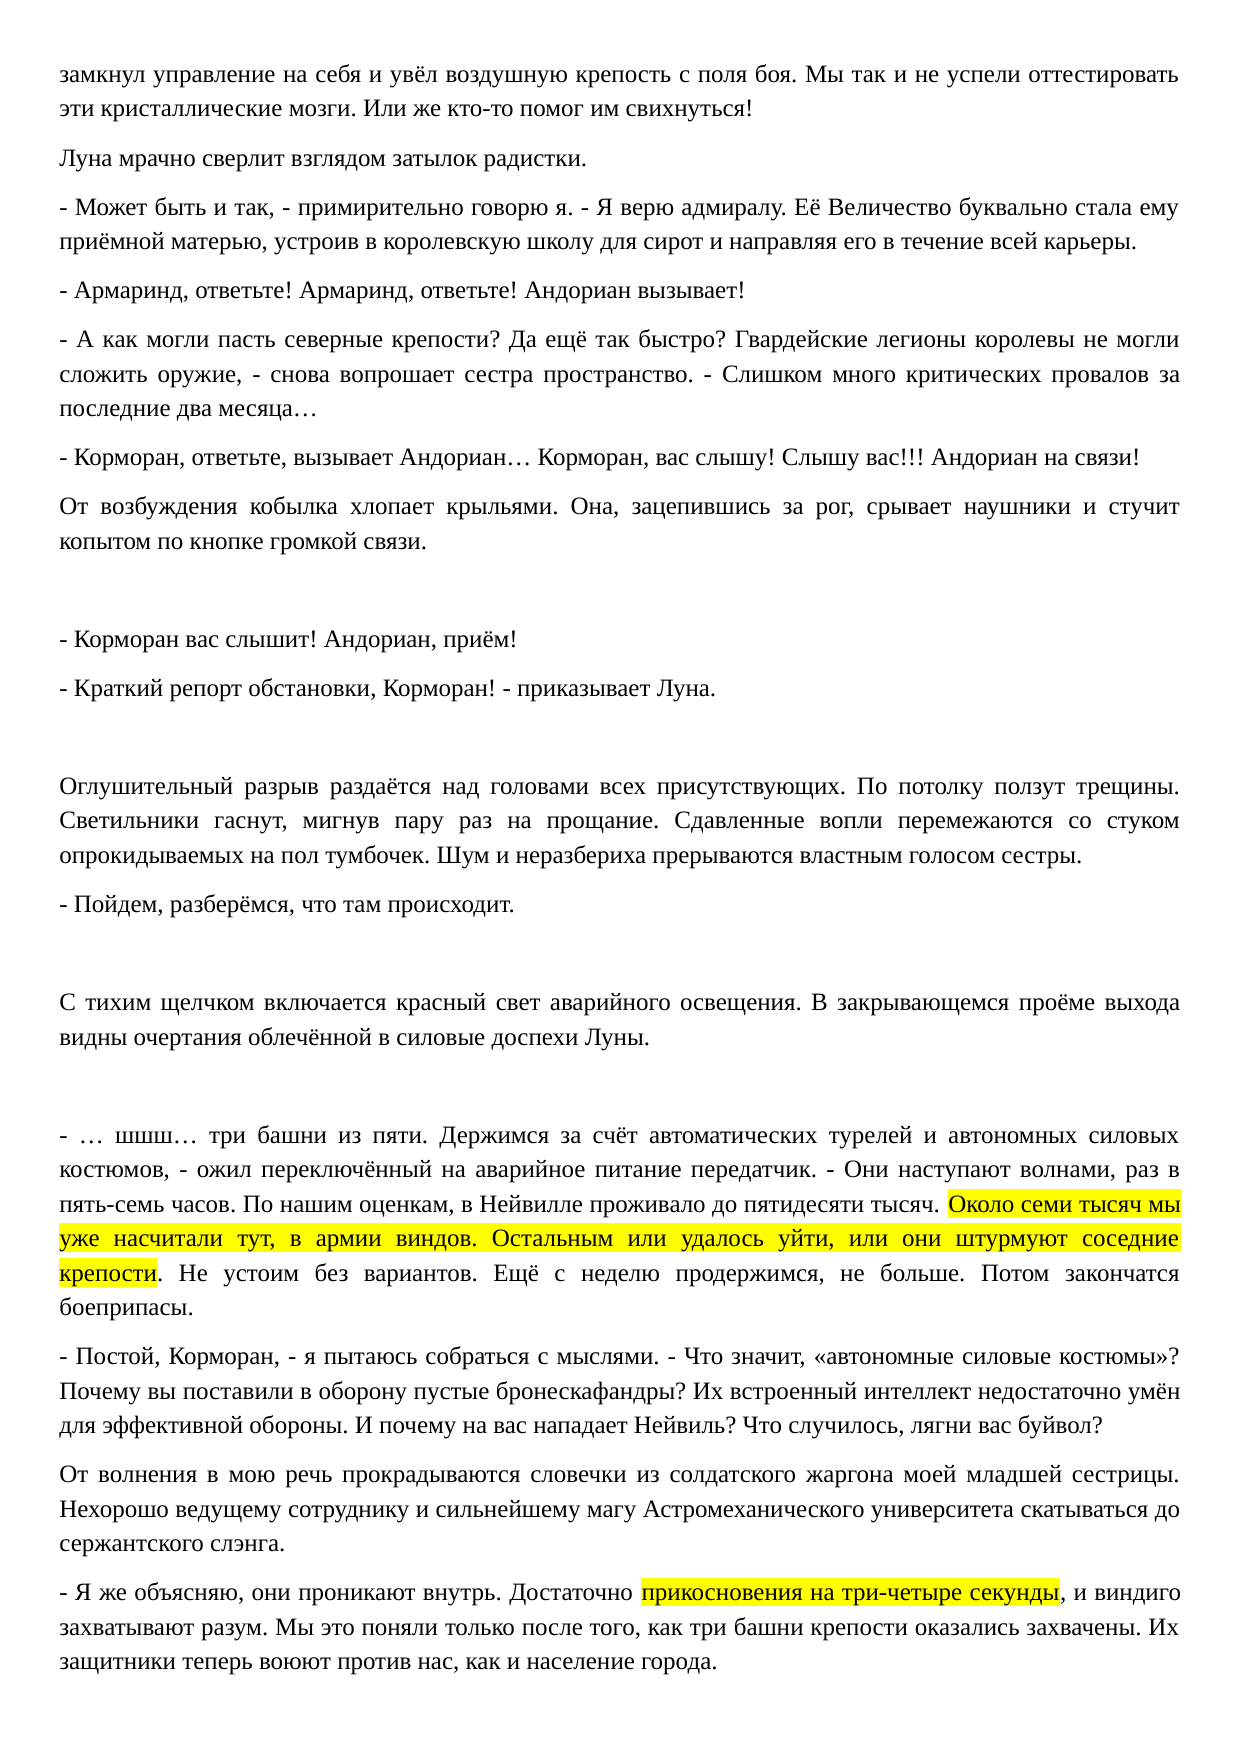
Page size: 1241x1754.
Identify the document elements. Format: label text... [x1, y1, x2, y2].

text - Может быть и так, - примирительно говорю я. - Я верю адмиралу. Её Величество буквально стала ему приёмной матерью, устроив в королевскую школу для сирот и направляя его в течение всей карьеры. [59, 192, 1181, 255]
text замкнул управление на себя и увёл воздушную крепость с поля боя. Мы так и не успели оттестировать эти кристаллические мозги. Или же кто-то помог им свихнуться! [59, 59, 1181, 122]
text - Армаринд, ответьте! Армаринд, ответьте! Андориан вызывает! [59, 275, 1181, 304]
text Оглушительный разрыв раздаётся над головами всех присутствующих. По потолку ползут трещины. Светильники гаснут, мигнув пару раз на прощание. Сдавленные вопли перемежаются со стуком опрокидываемых на пол тумбочек. Шум и неразбериха прерываются властным голосом сестры. [59, 771, 1181, 869]
text Луна мрачно сверлит взглядом затылок радистки. [59, 143, 1181, 171]
text - … шшш… три башни из пяти. Держимся за счёт автоматических турелей и автономных силовых костюмов, - ожил переключённый на аварийное питание передатчик. - Они наступают волнами, раз в пять-семь часов. По нашим оценкам, в Нейвилле проживало до пятидесяти тысяч. Около семи тысяч мы уже насчитали тут, в армии виндов. Остальным или удалось уйти, или они штурмуют соседние крепости. Не устоим без вариантов. Ещё с неделю продержимся, не больше. Потом закончатся боеприпасы. [59, 1120, 1181, 1321]
text С тихим щелчком включается красный свет аварийного освещения. В закрывающемся проёме выхода видны очертания облечённой в силовые доспехи Луны. [59, 987, 1181, 1051]
text От возбуждения кобылка хлопает крыльями. Она, зацепившись за рог, срывает наушники и стучит копытом по кнопке громкой связи. [59, 491, 1181, 554]
text - Краткий репорт обстановки, Корморан! - приказывает Луна. [59, 673, 1181, 702]
text - Корморан, ответьте, вызывает Андориан… Корморан, вас слышу! Слышу вас!!! Андориан на связи! [59, 442, 1181, 471]
text - Постой, Корморан, - я пытаюсь собраться с мыслями. - Что значит, «автономные силовые костюмы»? Почему вы поставили в оборону пустые бронескафандры? Их встроенный интеллект недостаточно умён для эффективной обороны. И почему на вас нападает Нейвиль? Что случилось, лягни вас буйвол? [59, 1341, 1181, 1439]
text - Корморан вас слышит! Андориан, приём! [59, 624, 1181, 653]
text - А как могли пасть северные крепости? Да ещё так быстро? Гвардейские легионы королевы не могли сложить оружие, - снова вопрошает сестра пространство. - Слишком много критических провалов за последние два месяца… [59, 324, 1181, 422]
text От волнения в мою речь прокрадываются словечки из солдатского жаргона моей младшей сестрицы. Нехорошо ведущему сотруднику и сильнейшему магу Астромеханического университета скатываться до сержантского слэнга. [59, 1459, 1181, 1557]
text - Я же объясняю, они проникают внутрь. Достаточно прикосновения на три-четыре секунды, и виндиго захватывают разум. Мы это поняли только после того, как три башни крепости оказались захвачены. Их защитники теперь воюют против нас, как и население города. [59, 1577, 1181, 1675]
text - Пойдем, разберёмся, что там происходит. [59, 889, 1181, 918]
